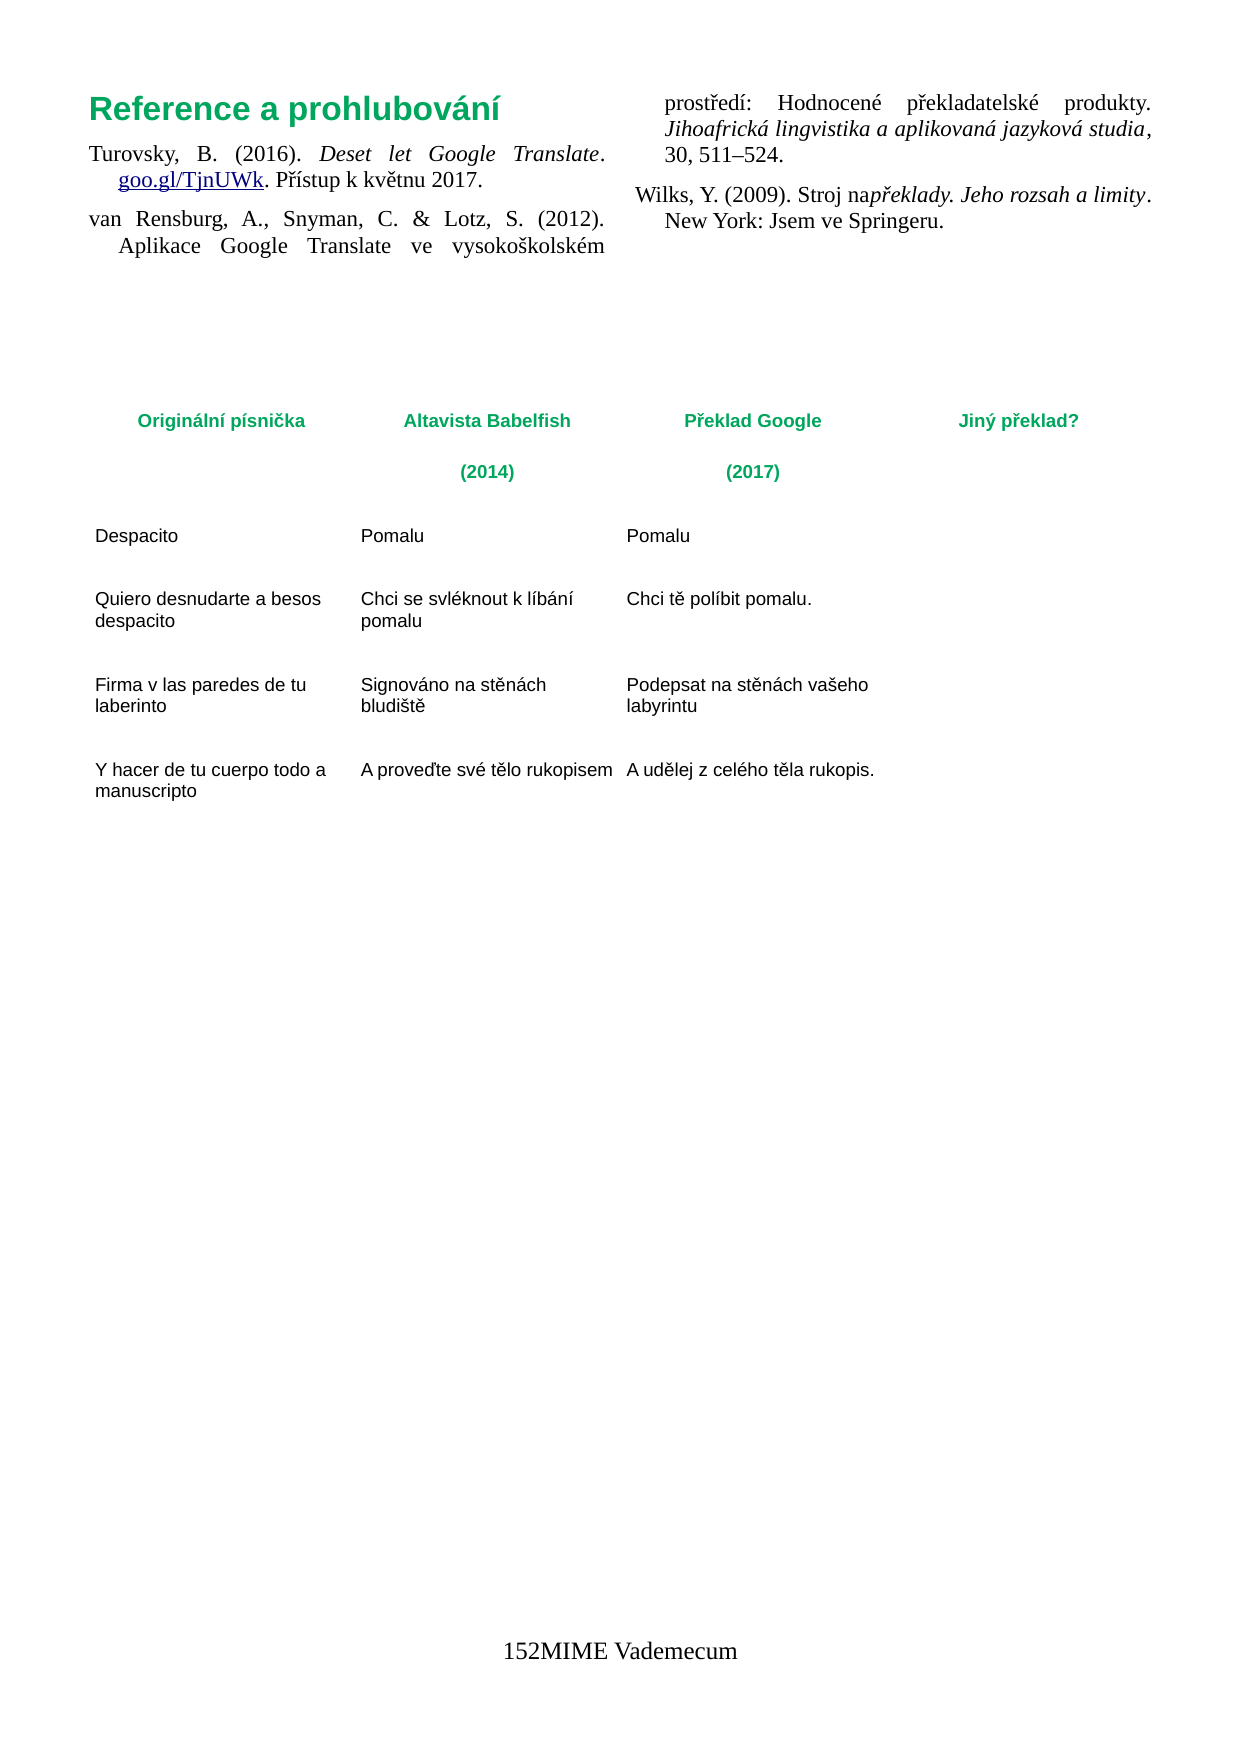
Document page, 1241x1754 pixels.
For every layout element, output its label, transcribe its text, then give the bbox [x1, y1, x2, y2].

table_cell Podepsat na stěnách vašeho labyrintu [620, 667, 886, 752]
table_cell Pomalu [354, 519, 620, 582]
table_cell A proveďte své tělo rukopisem [354, 752, 620, 837]
text Turovsky, B. (2016). Deset let Google Translate. goo.gl/TjnUWk. Přístup k květnu 2017. [88, 140, 605, 192]
table_cell Despacito [89, 519, 354, 582]
table_header Jiný překlad? [886, 404, 1152, 518]
table_cell Chci tě políbit pomalu. [620, 582, 886, 667]
text prostředí: Hodnocené překladatelské produkty. Jihoafrická lingvistika a aplikovaná jazyková studia, 30, 511–524. [635, 88, 1152, 168]
table_cell Pomalu [620, 519, 886, 582]
table_header Překlad Google (2017) [620, 404, 886, 518]
subtitle Reference a prohlubování [88, 88, 605, 127]
table_cell Signováno na stěnách bludiště [354, 667, 620, 752]
table_cell Chci se svléknout k líbání pomalu [354, 582, 620, 667]
text Wilks, Y. (2009). Stroj napřeklady. Jeho rozsah a limity. New York: Jsem ve Springeru. [635, 181, 1152, 233]
text van Rensburg, A., Snyman, C. & Lotz, S. (2012). Aplikace Google Translate ve vysokoškolském [88, 205, 605, 258]
table_header Altavista Babelfish (2014) [354, 404, 620, 518]
table_cell [886, 582, 1152, 667]
table_cell Firma v las paredes de tu laberinto [89, 667, 354, 752]
table_cell [886, 519, 1152, 582]
table_header Originální písnička [89, 404, 354, 518]
table_cell A udělej z celého těla rukopis. [620, 752, 886, 837]
table_cell [886, 667, 1152, 752]
table_cell Y hacer de tu cuerpo todo a manuscripto [89, 752, 354, 837]
table_cell Quiero desnudarte a besos despacito [89, 582, 354, 667]
table_cell [886, 752, 1152, 837]
